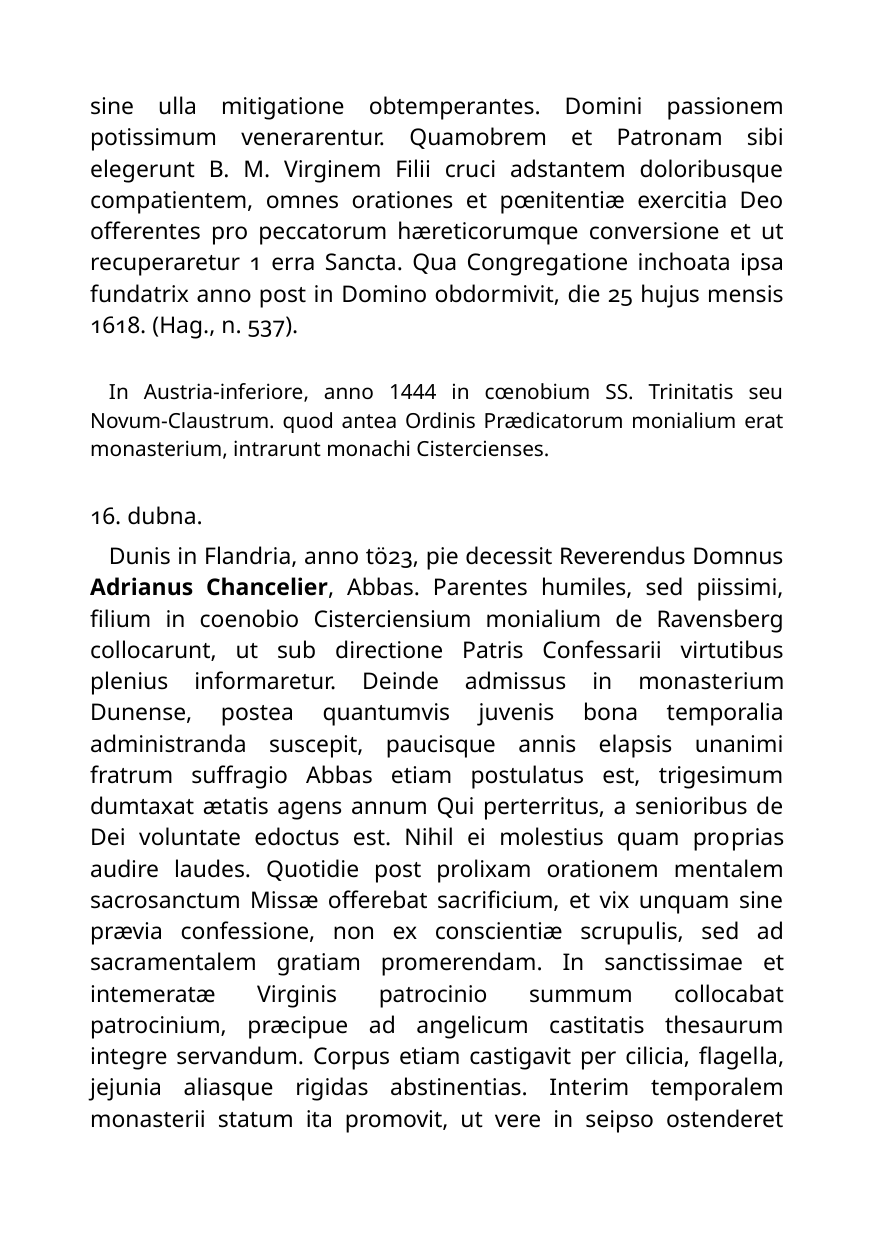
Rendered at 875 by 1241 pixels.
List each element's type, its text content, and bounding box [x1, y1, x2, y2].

text In Austria-inferiore, anno 1444 in cœnobium SS. Trinitatis seu Novum-Claustrum. quod antea Ordinis Prædicatorum monialium erat monasterium, intrarunt monachi Cistercienses. [90, 377, 784, 463]
text 16. dubna. [90, 500, 784, 531]
text Dunis in Flandria, anno tö23, pie decessit Reverendus Domnus Adrianus Chancelier, Abbas. Parentes humiles, sed piissimi, filium in coenobio Cisterciensium monialium de Ravensberg collocarunt, ut sub directione Patris Confessarii virtutibus plenius informaretur. Deinde admissus in monaste­rium Dunense, postea quantumvis juvenis bona temporalia administranda suscepit, paucisque annis elapsis unanimi fratrum suffragio Abbas etiam postulatus est, trigesimum dumtaxat ætatis agens annum Qui perterritus, a senioribus de Dei voluntate edoctus est. Nihil ei molestius quam pro­prias audire laudes. Quotidie post prolixam orationem mentalem sacrosanctum Missæ offerebat sacrificium, et vix unquam sine prævia confessione, non ex conscientiæ scrupu­lis, sed ad sacramentalem gratiam promerendam. In sanctis­simae et intemeratæ Virginis patrocinio summum collocabat patrocinium, præcipue ad angelicum castitatis thesaurum integre servandum. Corpus etiam castigavit per cilicia, flagel­la, jejunia aliasque rigidas abstinentias. Interim temporalem monasterii statum ita promovit, ut vere in seipso ostenderet [90, 540, 784, 1134]
text sine ulla mitigatione obtemperantes. Domini passionem potissimum venerarentur. Quamobrem et Patronam sibi elegerunt B. M. Virginem Filii cruci adstantem doloribusque compatientem, omnes orationes et pœnitentiæ exercitia Deo offerentes pro peccatorum hæreticorumque conversione et ut recuperaretur 1 erra Sancta. Qua Congrega­tione inchoata ipsa fundatrix anno post in Domino obdor­mivit, die 25 hujus mensis 1618. (Hag., n. 537). [90, 90, 784, 340]
